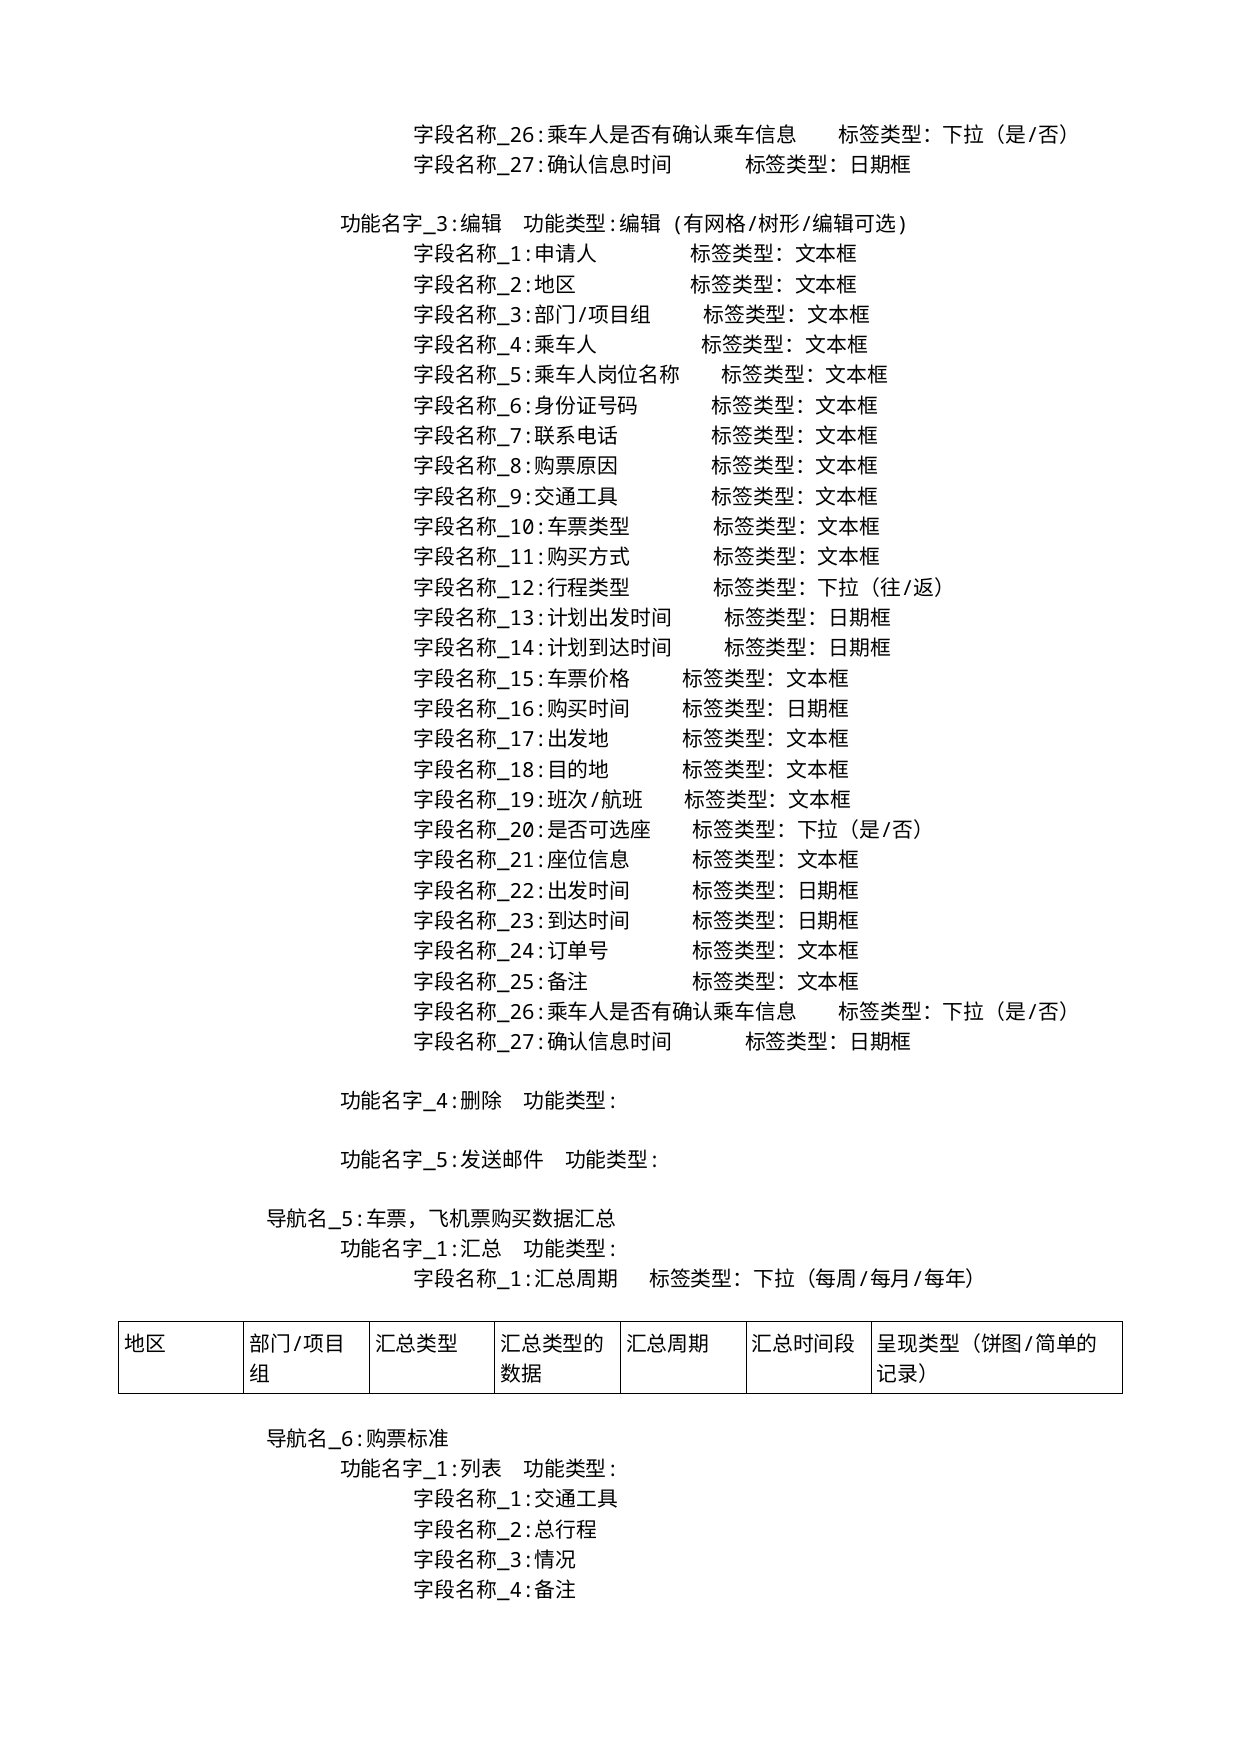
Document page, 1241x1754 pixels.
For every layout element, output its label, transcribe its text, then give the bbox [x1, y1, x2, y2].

text 功能名字_4:删除 功能类型: [118, 1084, 1122, 1115]
text 字段名称_3:部门/项目组 标签类型：文本框 [118, 298, 1122, 328]
text 字段名称_5:乘车人岗位名称 标签类型：文本框 [118, 359, 1122, 389]
table_header 部门/项目组 [244, 1322, 369, 1393]
text 字段名称_1:交通工具 [118, 1482, 1122, 1513]
text 功能名字_5:发送邮件 功能类型: [118, 1143, 1122, 1173]
text 导航名_6:购票标准 [118, 1422, 1122, 1452]
text 字段名称_4:备注 [118, 1573, 1122, 1604]
text 字段名称_17:出发地 标签类型：文本框 [118, 722, 1122, 753]
text 字段名称_4:乘车人 标签类型：文本框 [118, 328, 1122, 359]
text 字段名称_8:购票原因 标签类型：文本框 [118, 450, 1122, 480]
text 字段名称_2:地区 标签类型：文本框 [118, 268, 1122, 298]
text 字段名称_26:乘车人是否有确认乘车信息 标签类型：下拉（是/否） [118, 995, 1122, 1026]
table_header 汇总时间段 [747, 1322, 871, 1393]
text 字段名称_3:情况 [118, 1543, 1122, 1573]
table_header 汇总类型 [370, 1322, 494, 1393]
table_header 地区 [119, 1322, 243, 1393]
text 字段名称_21:座位信息 标签类型：文本框 [118, 844, 1122, 874]
text 字段名称_14:计划到达时间 标签类型：日期框 [118, 632, 1122, 662]
text 字段名称_13:计划出发时间 标签类型：日期框 [118, 601, 1122, 632]
text 字段名称_11:购买方式 标签类型：文本框 [118, 541, 1122, 571]
table_header 汇总周期 [621, 1322, 746, 1393]
text 字段名称_22:出发时间 标签类型：日期框 [118, 874, 1122, 904]
text 功能名字_3:编辑 功能类型:编辑 (有网格/树形/编辑可选) [118, 207, 1122, 237]
text 字段名称_6:身份证号码 标签类型：文本框 [118, 389, 1122, 419]
text 字段名称_27:确认信息时间 标签类型：日期框 [118, 1026, 1122, 1056]
text 字段名称_23:到达时间 标签类型：日期框 [118, 904, 1122, 935]
text 字段名称_2:总行程 [118, 1513, 1122, 1543]
text 字段名称_20:是否可选座 标签类型：下拉（是/否） [118, 813, 1122, 844]
text 字段名称_19:班次/航班 标签类型：文本框 [118, 783, 1122, 813]
text 字段名称_12:行程类型 标签类型：下拉（往/返） [118, 571, 1122, 601]
table_header 呈现类型（饼图/简单的记录） [872, 1322, 1122, 1393]
text 字段名称_25:备注 标签类型：文本框 [118, 965, 1122, 995]
text 导航名_5:车票，飞机票购买数据汇总 [118, 1202, 1122, 1232]
text 字段名称_24:订单号 标签类型：文本框 [118, 935, 1122, 965]
text 字段名称_1:汇总周期 标签类型：下拉（每周/每月/每年） [118, 1262, 1122, 1293]
text 字段名称_16:购买时间 标签类型：日期框 [118, 692, 1122, 722]
text 字段名称_1:申请人 标签类型：文本框 [118, 237, 1122, 268]
text 字段名称_9:交通工具 标签类型：文本框 [118, 480, 1122, 510]
text 字段名称_26:乘车人是否有确认乘车信息 标签类型：下拉（是/否） [118, 118, 1122, 148]
text 功能名字_1:列表 功能类型: [118, 1452, 1122, 1482]
text 字段名称_18:目的地 标签类型：文本框 [118, 753, 1122, 783]
text 字段名称_10:车票类型 标签类型：文本框 [118, 510, 1122, 541]
text 功能名字_1:汇总 功能类型: [118, 1232, 1122, 1262]
table_header 汇总类型的数据 [495, 1322, 620, 1393]
text 字段名称_27:确认信息时间 标签类型：日期框 [118, 148, 1122, 179]
text 字段名称_7:联系电话 标签类型：文本框 [118, 419, 1122, 450]
text 字段名称_15:车票价格 标签类型：文本框 [118, 662, 1122, 692]
